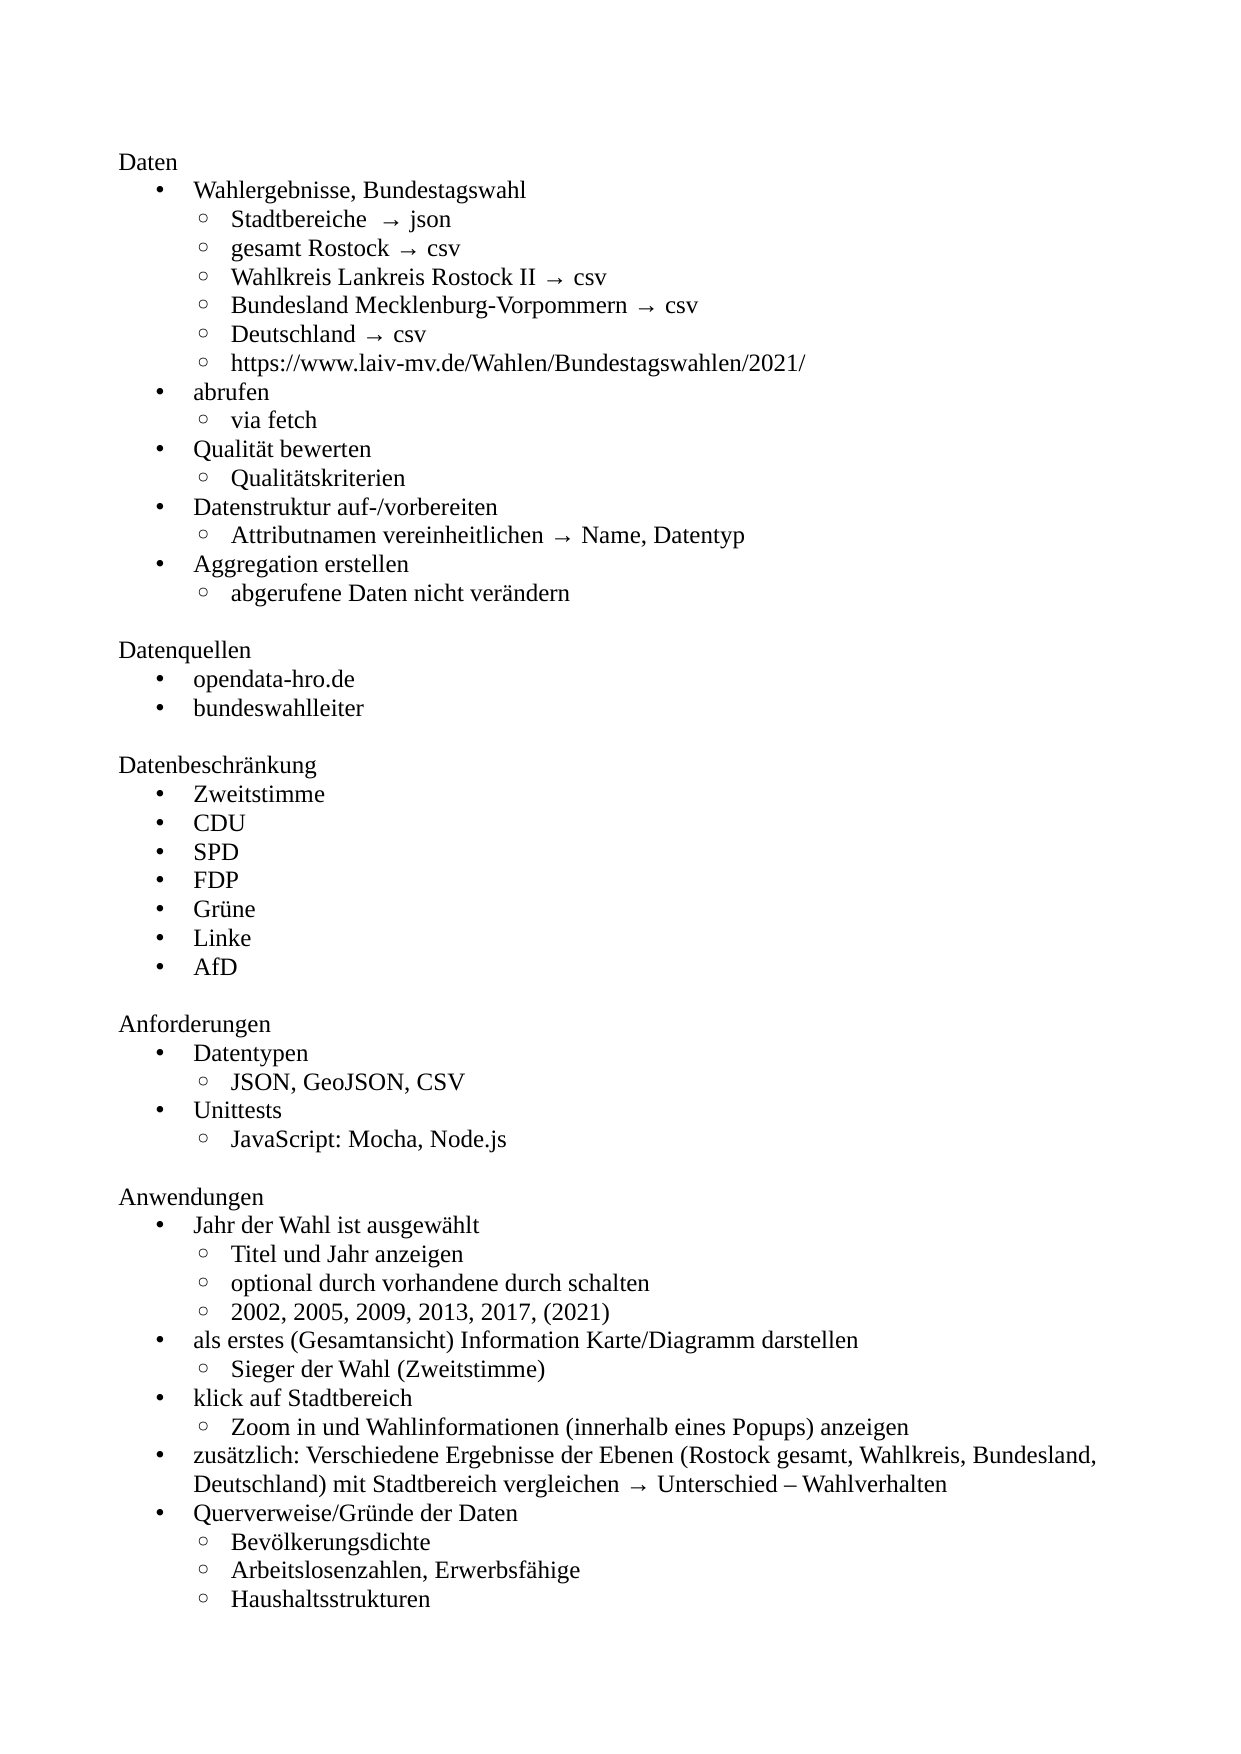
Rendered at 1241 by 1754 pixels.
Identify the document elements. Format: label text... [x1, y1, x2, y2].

list abrufen [156, 377, 1122, 406]
list Sieger der Wahl (Zweitstimme) [193, 1354, 1122, 1383]
list Wahlkreis Lankreis Rostock II → csv [193, 262, 1122, 291]
list Titel und Jahr anzeigen [193, 1239, 1122, 1268]
list abgerufene Daten nicht verändern [193, 578, 1122, 607]
text Anforderungen [118, 1009, 1122, 1038]
list https://www.laiv-mv.de/Wahlen/Bundestagswahlen/2021/ [193, 348, 1122, 377]
text Datenquellen [118, 636, 1122, 664]
list Stadtbereiche → json [193, 204, 1122, 233]
text Datenbeschränkung [118, 751, 1122, 779]
list Linke [156, 923, 1122, 952]
list Bundesland Mecklenburg-Vorpommern → csv [193, 291, 1122, 319]
list Haushaltsstrukturen [193, 1584, 1122, 1613]
list Zweitstimme [156, 779, 1122, 808]
list Arbeitslosenzahlen, Erwerbsfähige [193, 1556, 1122, 1584]
list 2002, 2005, 2009, 2013, 2017, (2021) [193, 1297, 1122, 1326]
list zusätzlich: Verschiedene Ergebnisse der Ebenen (Rostock gesamt, Wahlkreis, Bundesland, Deutschland) mit Stadtbereich vergleichen → Unterschied – Wahlverhalten [156, 1441, 1122, 1498]
list bundeswahlleiter [156, 693, 1122, 722]
list Deutschland → csv [193, 319, 1122, 348]
list Aggregation erstellen [156, 549, 1122, 578]
list Unittests [156, 1096, 1122, 1124]
list Datentypen [156, 1038, 1122, 1067]
text Anwendungen [118, 1182, 1122, 1211]
list klick auf Stadtbereich [156, 1383, 1122, 1412]
list gesamt Rostock → csv [193, 233, 1122, 262]
list AfD [156, 952, 1122, 981]
list Qualität bewerten [156, 434, 1122, 463]
list Zoom in und Wahlinformationen (innerhalb eines Popups) anzeigen [193, 1412, 1122, 1441]
list Querverweise/Gründe der Daten [156, 1498, 1122, 1527]
list Grüne [156, 894, 1122, 923]
list JSON, GeoJSON, CSV [193, 1067, 1122, 1096]
list Attributnamen vereinheitlichen → Name, Datentyp [193, 521, 1122, 549]
list als erstes (Gesamtansicht) Information Karte/Diagramm darstellen [156, 1326, 1122, 1354]
list Bevölkerungsdichte [193, 1527, 1122, 1556]
list via fetch [193, 406, 1122, 434]
list CDU [156, 808, 1122, 837]
list FDP [156, 866, 1122, 894]
list optional durch vorhandene durch schalten [193, 1268, 1122, 1297]
list opendata-hro.de [156, 664, 1122, 693]
list Qualitätskriterien [193, 463, 1122, 492]
list Datenstruktur auf-/vorbereiten [156, 492, 1122, 521]
list SPD [156, 837, 1122, 866]
list Jahr der Wahl ist ausgewählt [156, 1211, 1122, 1239]
list JavaScript: Mocha, Node.js [193, 1124, 1122, 1153]
list Wahlergebnisse, Bundestagswahl [156, 176, 1122, 204]
text Daten [118, 147, 1122, 176]
